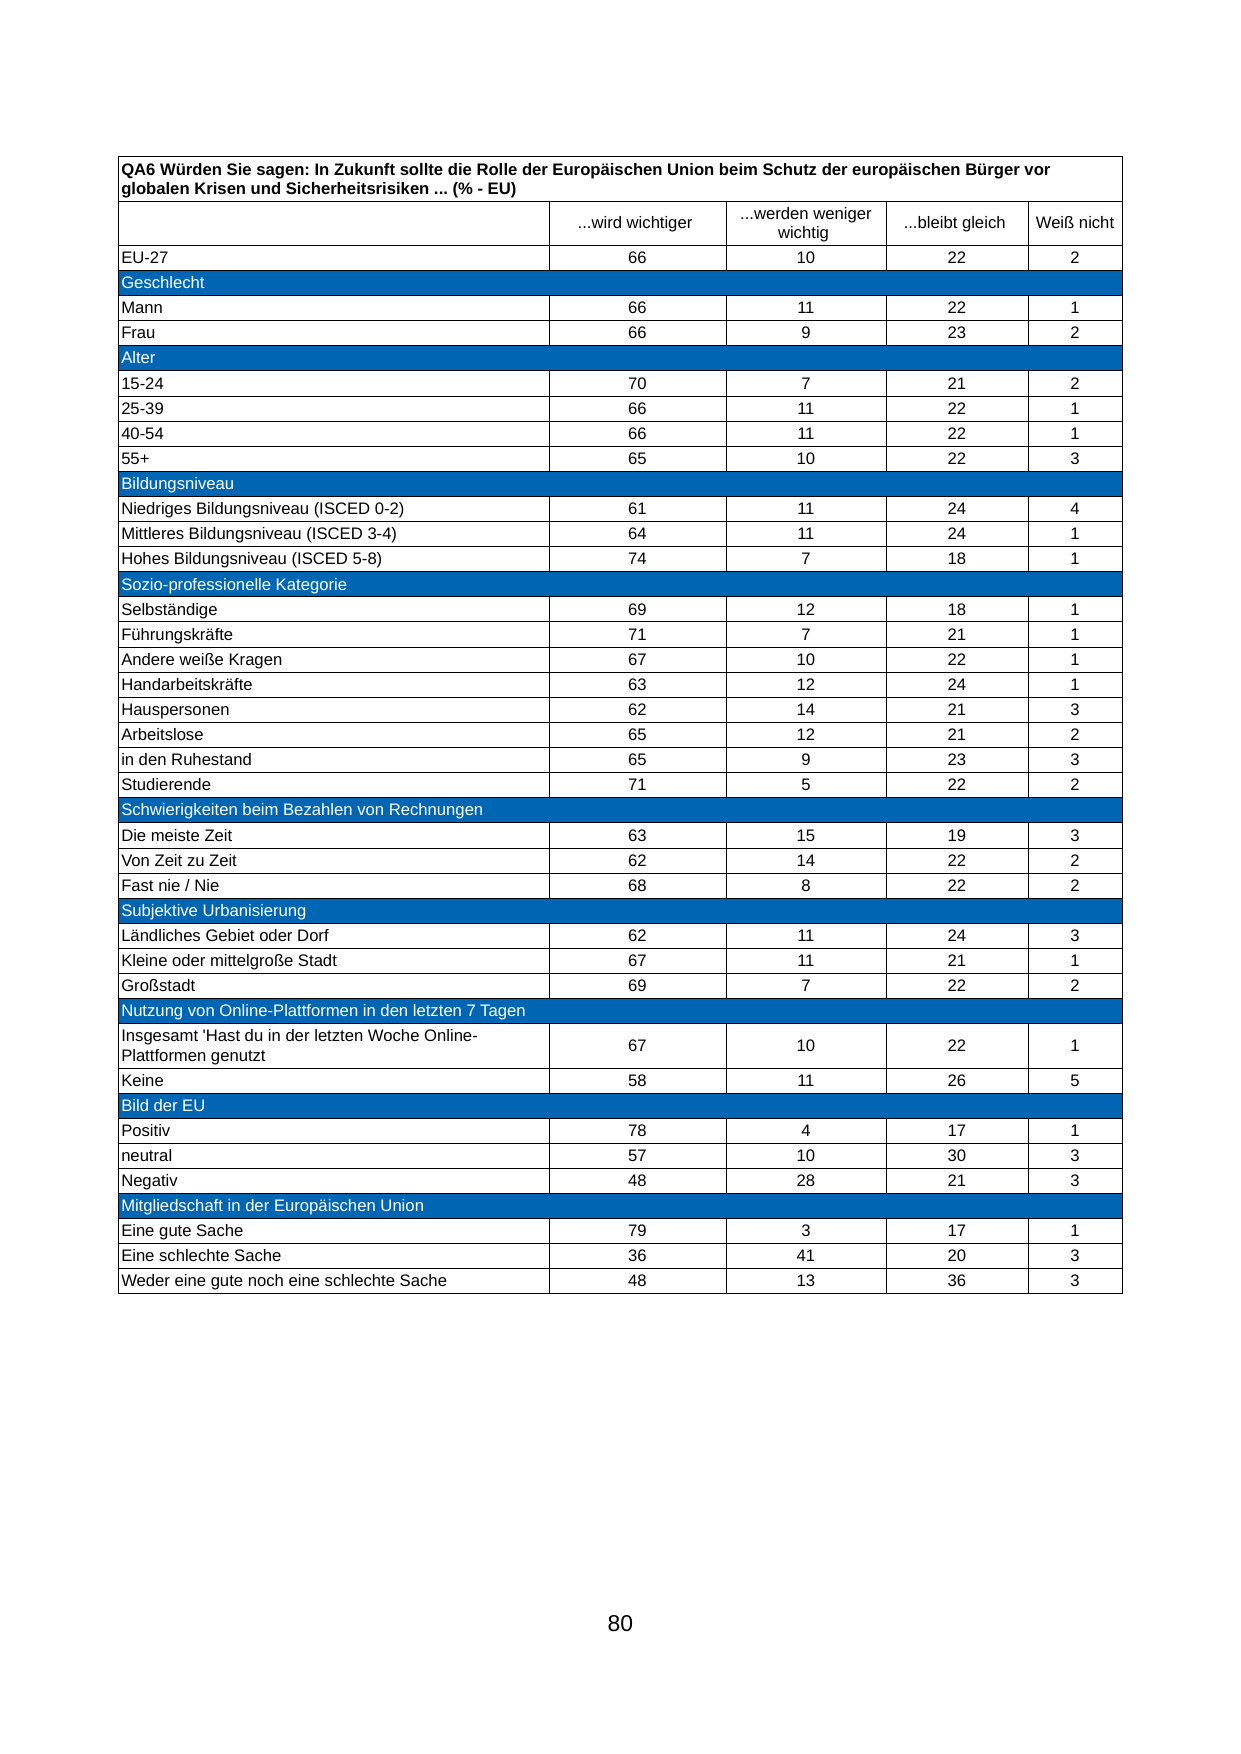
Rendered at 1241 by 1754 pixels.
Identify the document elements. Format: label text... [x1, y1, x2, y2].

table_cell 7 [727, 622, 886, 647]
table_cell 3 [1029, 924, 1122, 948]
table_cell 22 [887, 422, 1028, 446]
table_cell 57 [550, 1144, 726, 1168]
table_cell ...wird wichtiger [550, 202, 726, 245]
table_cell 74 [550, 547, 726, 571]
table_cell Ländliches Gebiet oder Dorf [119, 924, 549, 948]
table_cell EU-27 [119, 246, 549, 270]
table_cell Arbeitslose [119, 723, 549, 747]
table_cell 24 [887, 924, 1028, 948]
table_cell [119, 202, 549, 245]
table_cell Sozio-professionelle Kategorie [119, 572, 1122, 596]
table_cell 69 [550, 597, 726, 621]
table_cell 12 [727, 673, 886, 697]
table_cell 67 [550, 1024, 726, 1067]
table_cell Von Zeit zu Zeit [119, 849, 549, 872]
table_cell 28 [727, 1169, 886, 1193]
table_cell 11 [727, 924, 886, 948]
table_cell 14 [727, 698, 886, 722]
table_cell 63 [550, 673, 726, 697]
table_cell 13 [727, 1269, 886, 1293]
table_cell ...werden weniger wichtig [727, 202, 886, 245]
table_cell 64 [550, 522, 726, 546]
table_cell 41 [727, 1244, 886, 1268]
table_cell 22 [887, 246, 1028, 270]
table_cell 22 [887, 447, 1028, 471]
table_cell 66 [550, 321, 726, 345]
table_cell 11 [727, 949, 886, 973]
table_cell 2 [1029, 773, 1122, 797]
table_cell 12 [727, 723, 886, 747]
table_cell 61 [550, 497, 726, 521]
table_cell 7 [727, 547, 886, 571]
table_cell 70 [550, 371, 726, 396]
table_cell 24 [887, 673, 1028, 697]
table_cell Negativ [119, 1169, 549, 1193]
table_cell 1 [1029, 648, 1122, 672]
table_cell Führungskräfte [119, 622, 549, 647]
table_cell 21 [887, 698, 1028, 722]
table_cell 1 [1029, 1219, 1122, 1243]
table_cell 1 [1029, 522, 1122, 546]
table_cell Fast nie / Nie [119, 874, 549, 898]
table_cell 2 [1029, 723, 1122, 747]
table_cell 5 [727, 773, 886, 797]
table_cell Selbständige [119, 597, 549, 621]
table_cell 23 [887, 321, 1028, 345]
table_cell 22 [887, 1024, 1028, 1067]
table_cell Geschlecht [119, 271, 1122, 295]
table_cell Eine schlechte Sache [119, 1244, 549, 1268]
table_cell Kleine oder mittelgroße Stadt [119, 949, 549, 973]
table_cell 65 [550, 748, 726, 772]
table_cell Subjektive Urbanisierung [119, 899, 1122, 923]
table_cell Studierende [119, 773, 549, 797]
table_cell 15-24 [119, 371, 549, 396]
table_cell 48 [550, 1169, 726, 1193]
table_cell 25-39 [119, 397, 549, 421]
table_cell 22 [887, 874, 1028, 898]
table_cell 22 [887, 849, 1028, 872]
table_cell Die meiste Zeit [119, 823, 549, 847]
table_cell 30 [887, 1144, 1028, 1168]
table_cell 48 [550, 1269, 726, 1293]
table_cell 7 [727, 371, 886, 396]
table_cell Bild der EU [119, 1094, 1122, 1118]
table_cell Alter [119, 346, 1122, 370]
table_cell Frau [119, 321, 549, 345]
table_cell Bildungsniveau [119, 472, 1122, 496]
table_cell 3 [1029, 748, 1122, 772]
table_cell 18 [887, 547, 1028, 571]
table_cell 15 [727, 823, 886, 847]
table_cell 1 [1029, 296, 1122, 320]
table_cell 21 [887, 949, 1028, 973]
table_cell 17 [887, 1219, 1028, 1243]
table_cell 55+ [119, 447, 549, 471]
table_header QA6 Würden Sie sagen: In Zukunft sollte die Rolle der Europäischen Union beim Schutz der europäischen Bürger vor globalen Krisen und Sicherheitsrisiken ... (% - EU) [119, 157, 1122, 201]
table_cell 71 [550, 622, 726, 647]
table_cell 5 [1029, 1069, 1122, 1092]
table_cell 21 [887, 723, 1028, 747]
table_cell 3 [1029, 1169, 1122, 1193]
table_cell 3 [1029, 1144, 1122, 1168]
table_cell 3 [1029, 1269, 1122, 1293]
table_cell 14 [727, 849, 886, 872]
table_cell Schwierigkeiten beim Bezahlen von Rechnungen [119, 798, 1122, 822]
table_cell 71 [550, 773, 726, 797]
table_cell 1 [1029, 1119, 1122, 1143]
table_cell 17 [887, 1119, 1028, 1143]
table_cell 18 [887, 597, 1028, 621]
table_cell 9 [727, 321, 886, 345]
table_cell 3 [1029, 447, 1122, 471]
table_cell 67 [550, 648, 726, 672]
table_cell 79 [550, 1219, 726, 1243]
table_cell 23 [887, 748, 1028, 772]
table_cell in den Ruhestand [119, 748, 549, 772]
table_cell 1 [1029, 622, 1122, 647]
table_cell 22 [887, 648, 1028, 672]
table_cell 1 [1029, 547, 1122, 571]
table_cell 3 [1029, 1244, 1122, 1268]
table_cell 22 [887, 773, 1028, 797]
table_cell 2 [1029, 874, 1122, 898]
table_cell Mann [119, 296, 549, 320]
table_cell 69 [550, 974, 726, 998]
table_cell 78 [550, 1119, 726, 1143]
table_cell 66 [550, 422, 726, 446]
table_cell ...bleibt gleich [887, 202, 1028, 245]
table_cell 10 [727, 447, 886, 471]
table_cell Eine gute Sache [119, 1219, 549, 1243]
table_cell 2 [1029, 246, 1122, 270]
table_cell 8 [727, 874, 886, 898]
table_cell 4 [1029, 497, 1122, 521]
table_cell 1 [1029, 1024, 1122, 1067]
table_cell 2 [1029, 371, 1122, 396]
table_cell 66 [550, 397, 726, 421]
table_cell 24 [887, 522, 1028, 546]
table_cell 68 [550, 874, 726, 898]
table_cell 10 [727, 246, 886, 270]
table_cell Nutzung von Online-Plattformen in den letzten 7 Tagen [119, 999, 1122, 1023]
table_cell 67 [550, 949, 726, 973]
table_cell 1 [1029, 422, 1122, 446]
table_cell 21 [887, 1169, 1028, 1193]
table_cell 1 [1029, 597, 1122, 621]
table_cell 11 [727, 422, 886, 446]
table_cell Weiß nicht [1029, 202, 1122, 245]
table_cell 11 [727, 397, 886, 421]
table_cell 11 [727, 497, 886, 521]
table_cell 20 [887, 1244, 1028, 1268]
table_cell Mittleres Bildungsniveau (ISCED 3-4) [119, 522, 549, 546]
table_cell Mitgliedschaft in der Europäischen Union [119, 1194, 1122, 1218]
table_cell 1 [1029, 397, 1122, 421]
table_cell 21 [887, 371, 1028, 396]
table_cell 1 [1029, 673, 1122, 697]
table_cell Hauspersonen [119, 698, 549, 722]
table_cell 36 [887, 1269, 1028, 1293]
table_cell 10 [727, 1144, 886, 1168]
table_cell 65 [550, 723, 726, 747]
table_cell 22 [887, 974, 1028, 998]
table_cell 62 [550, 924, 726, 948]
table_cell 3 [727, 1219, 886, 1243]
table_cell Handarbeitskräfte [119, 673, 549, 697]
table_cell 10 [727, 648, 886, 672]
table_cell 21 [887, 622, 1028, 647]
table_cell 3 [1029, 698, 1122, 722]
table_cell 62 [550, 849, 726, 872]
table_cell 62 [550, 698, 726, 722]
table_cell 2 [1029, 974, 1122, 998]
table_cell 66 [550, 296, 726, 320]
table_cell 11 [727, 296, 886, 320]
table_cell 7 [727, 974, 886, 998]
table_cell 36 [550, 1244, 726, 1268]
table_cell 22 [887, 296, 1028, 320]
table_cell 4 [727, 1119, 886, 1143]
table_cell 9 [727, 748, 886, 772]
table_cell 11 [727, 1069, 886, 1092]
table_cell 2 [1029, 321, 1122, 345]
table_cell 3 [1029, 823, 1122, 847]
table_cell 24 [887, 497, 1028, 521]
table_cell 26 [887, 1069, 1028, 1092]
table_cell 40-54 [119, 422, 549, 446]
table_cell Hohes Bildungsniveau (ISCED 5-8) [119, 547, 549, 571]
table_cell Andere weiße Kragen [119, 648, 549, 672]
table_cell 1 [1029, 949, 1122, 973]
table_cell Insgesamt 'Hast du in der letzten Woche Online-Plattformen genutzt [119, 1024, 549, 1067]
table_cell 65 [550, 447, 726, 471]
table_cell neutral [119, 1144, 549, 1168]
table_cell 19 [887, 823, 1028, 847]
table_cell 11 [727, 522, 886, 546]
table_cell 58 [550, 1069, 726, 1092]
table_cell Keine [119, 1069, 549, 1092]
table_cell Niedriges Bildungsniveau (ISCED 0-2) [119, 497, 549, 521]
table_cell Weder eine gute noch eine schlechte Sache [119, 1269, 549, 1293]
table_cell 10 [727, 1024, 886, 1067]
table_cell 63 [550, 823, 726, 847]
table_cell 22 [887, 397, 1028, 421]
table_cell Großstadt [119, 974, 549, 998]
table_cell Positiv [119, 1119, 549, 1143]
table_cell 2 [1029, 849, 1122, 872]
table_cell 12 [727, 597, 886, 621]
table_cell 66 [550, 246, 726, 270]
